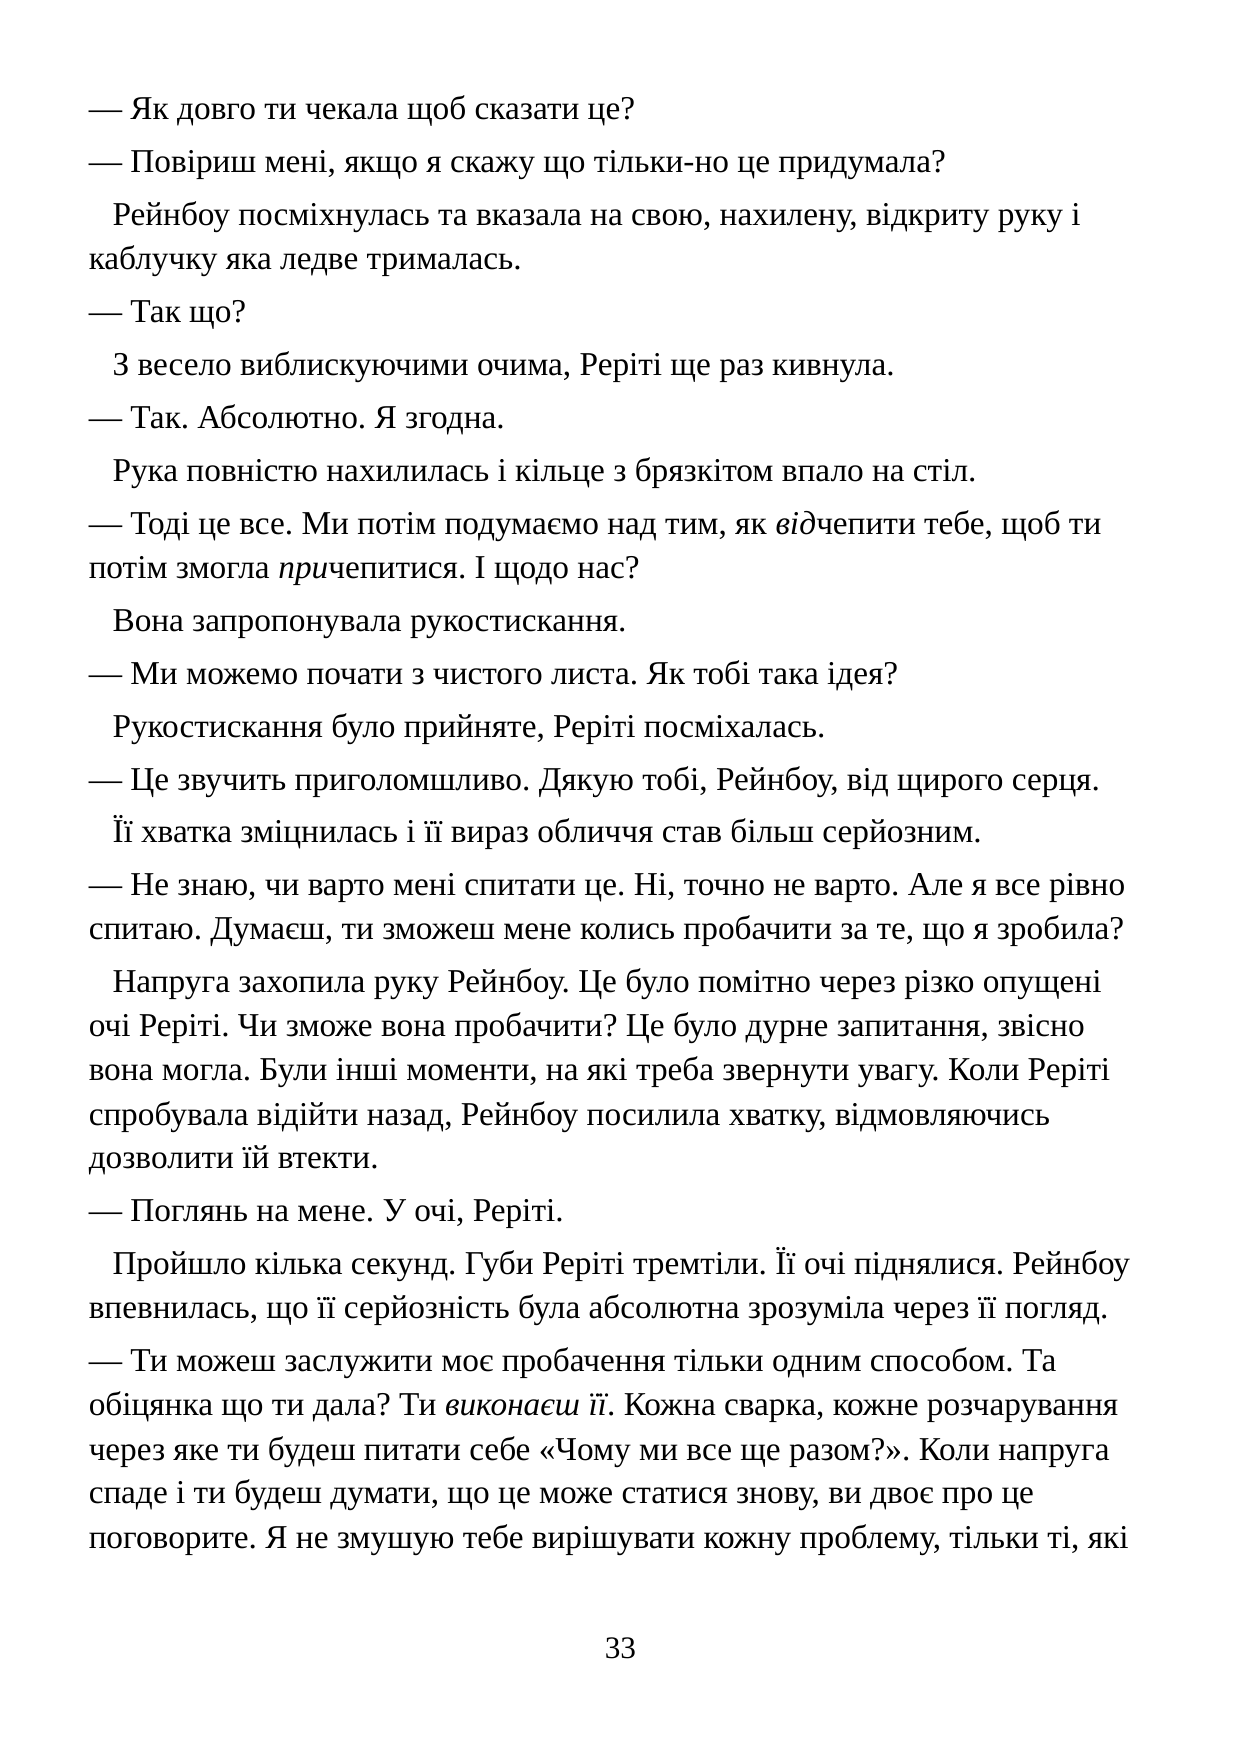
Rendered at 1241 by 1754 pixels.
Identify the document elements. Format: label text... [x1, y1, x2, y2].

text — Поглянь на мене. У очі, Реріті. [88, 1191, 1152, 1229]
text — Так що? [88, 291, 1152, 330]
text — Тоді це все. Ми потім подумаємо над тим, як відчепити тебе, щоб ти потім змогла причепитися. І щодо нас? [88, 503, 1152, 585]
text З весело виблискуючими очима, Реріті ще раз кивнула. [88, 344, 1152, 383]
text Її хватка зміцнилась і її вираз обличчя став більш серйозним. [88, 812, 1152, 850]
text Рейнбоу посміхнулась та вказала на свою, нахилену, відкриту руку і каблучку яка ледве трималась. [88, 194, 1152, 277]
text — Не знаю, чи варто мені спитати це. Ні, точно не варто. Але я все рівно спитаю. Думаєш, ти зможеш мене колись пробачити за те, що я зробила? [88, 864, 1152, 947]
text Рукостискання було прийняте, Реріті посміхалась. [88, 706, 1152, 744]
text — Це звучить приголомшливо. Дякую тобі, Рейнбоу, від щирого серця. [88, 759, 1152, 797]
text Вона запропонувала рукостискання. [88, 600, 1152, 638]
text — Як довго ти чекала щоб сказати це? [88, 88, 1152, 127]
text — Ти можеш заслужити моє пробачення тільки одним способом. Та обіцянка що ти дала? Ти виконаєш її. Кожна сварка, кожне розчарування через яке ти будеш питати себе «Чому ми все ще разом?». Коли напруга спаде і ти будеш думати, що це може статися знову, ви двоє про це поговорите. Я не змушую тебе вирішувати кожну проблему, тільки ті, які [88, 1341, 1152, 1555]
text Рука повністю нахилилась і кільце з брязкітом впало на стіл. [88, 450, 1152, 488]
text — Повіриш мені, якщо я скажу що тільки‐но це придумала? [88, 141, 1152, 180]
text — Ми можемо почати з чистого листа. Як тобі така ідея? [88, 653, 1152, 691]
text Напруга захопила руку Рейнбоу. Це було помітно через різко опущені очі Реріті. Чи зможе вона пробачити? Це було дурне запитання, звісно вона могла. Були інші моменти, на які треба звернути увагу. Коли Реріті спробувала відійти назад, Рейнбоу посилила хватку, відмовляючись дозволити їй втекти. [88, 962, 1152, 1176]
text Пройшло кілька секунд. Губи Реріті тремтіли. Її очі піднялися. Рейнбоу впевнилась, що її серйозність була абсолютна зрозуміла через її погляд. [88, 1244, 1152, 1326]
text — Так. Абсолютно. Я згодна. [88, 397, 1152, 436]
